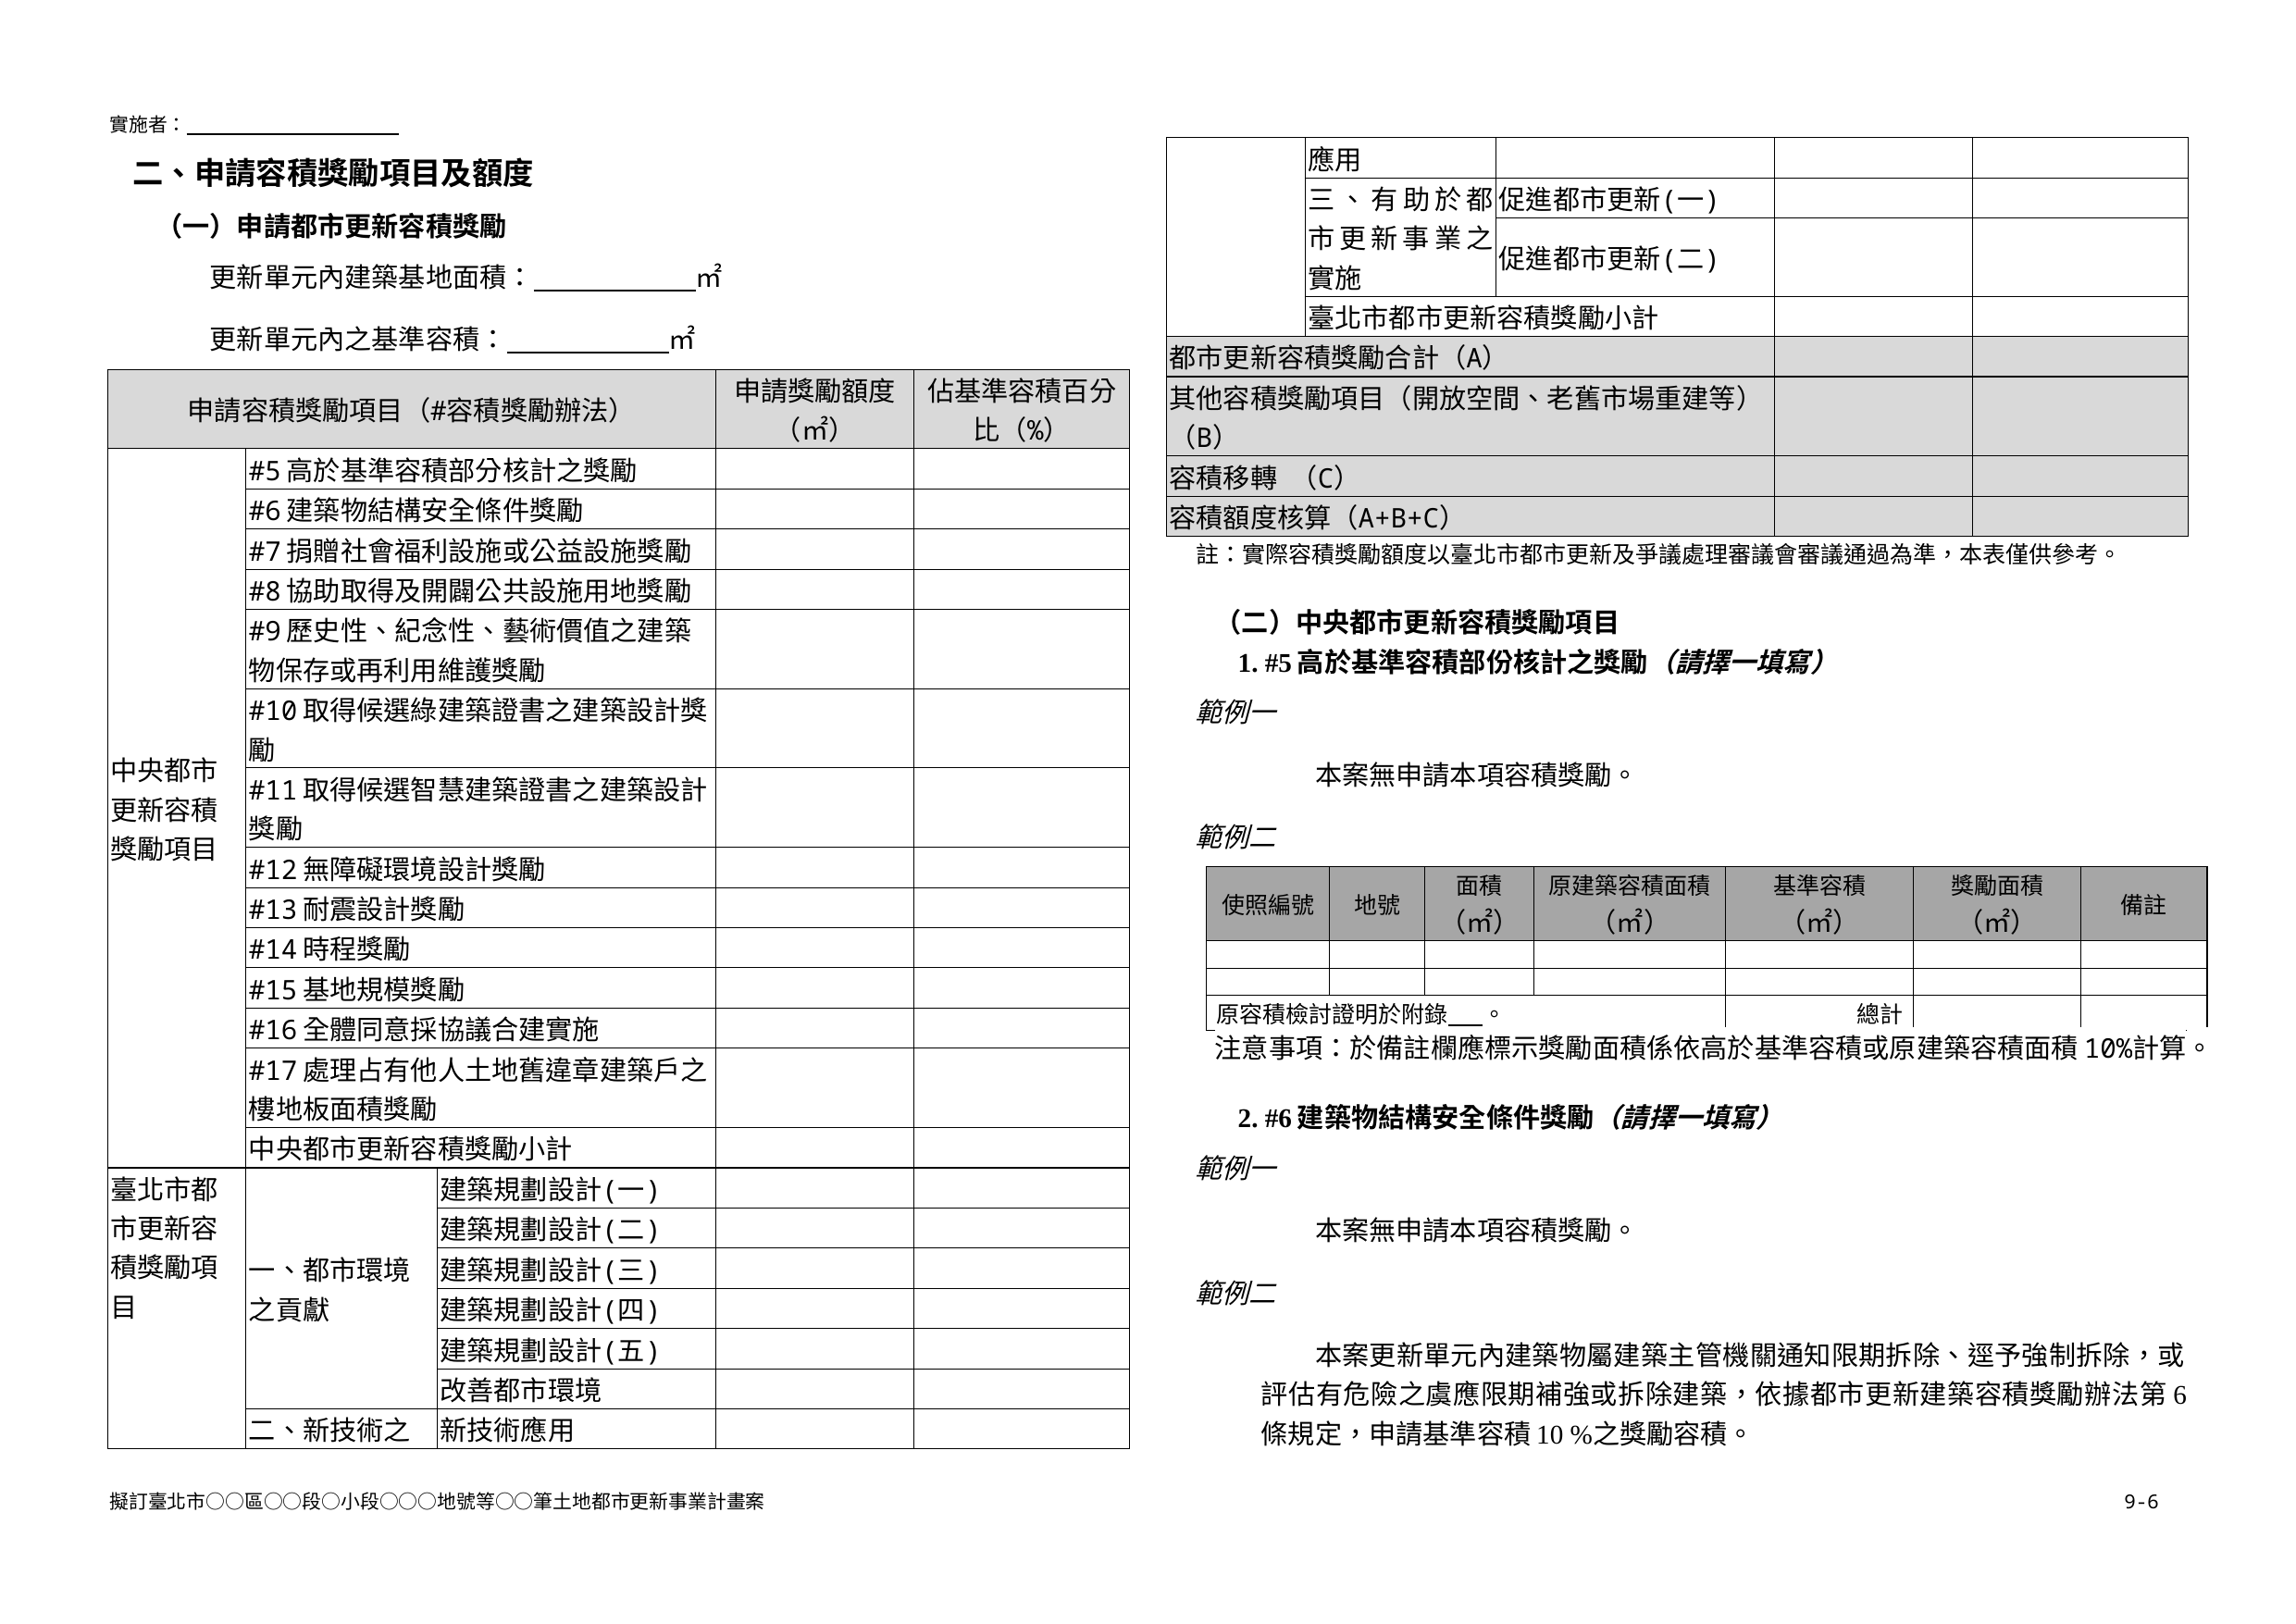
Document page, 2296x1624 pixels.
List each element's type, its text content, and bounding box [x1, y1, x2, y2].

table_cell [914, 610, 1129, 688]
table_cell 應用 [1306, 138, 1496, 178]
table_cell [1425, 941, 1533, 968]
table_cell [716, 689, 913, 767]
table_cell 三、有助於都市更新事業之實施 [1306, 179, 1496, 295]
table_cell #15基地規模獎勵 [246, 968, 715, 1008]
table_header 獎勵面積（㎡） [1914, 867, 2080, 940]
table_cell [914, 1289, 1129, 1328]
table_cell [1726, 941, 1913, 968]
table_cell #13耐震設計獎勵 [246, 888, 715, 927]
table_cell [1775, 179, 1972, 217]
table_header 面積（㎡） [1425, 867, 1533, 940]
text 範例一 [1195, 691, 2186, 730]
table_cell [1425, 969, 1533, 995]
text 本案無申請本項容積獎勵。 [1260, 1209, 2186, 1248]
table_cell [1914, 941, 2080, 968]
table_cell [716, 1048, 913, 1127]
table_cell [2081, 969, 2206, 995]
table_cell [1914, 969, 2080, 995]
table_cell 促進都市更新(一) [1496, 179, 1774, 217]
table_cell [1775, 456, 1972, 496]
table_cell [1167, 138, 1305, 336]
table_cell [914, 1048, 1129, 1127]
table_cell [716, 1128, 913, 1167]
table_cell [1775, 297, 1972, 336]
table_cell 臺北市都市更新容積獎勵小計 [1306, 297, 1774, 336]
table_cell #7捐贈社會福利設施或公益設施獎勵 [246, 529, 715, 568]
table_cell [716, 768, 913, 847]
table_cell [914, 768, 1129, 847]
table_cell [914, 848, 1129, 886]
table_cell #8協助取得及開闢公共設施用地獎勵 [246, 570, 715, 609]
table_cell [1973, 497, 2188, 536]
text 範例二 [1195, 1271, 2186, 1310]
table_cell [914, 1370, 1129, 1408]
table_cell #9歷史性、紀念性、藝術價值之建築物保存或再利用維護獎勵 [246, 610, 715, 688]
table_cell [716, 570, 913, 609]
table_cell 其他容積獎勵項目（開放空間、老舊市場重建等）（B） [1167, 378, 1774, 455]
table_cell [914, 1209, 1129, 1247]
table_cell [716, 1329, 913, 1368]
table_cell [716, 888, 913, 927]
table_cell [914, 888, 1129, 927]
table_cell [914, 928, 1129, 967]
table_cell [716, 968, 913, 1008]
text （一）申請都市更新容積獎勵 [155, 205, 1127, 244]
table_cell [914, 1329, 1129, 1368]
table_cell 容積移轉 （C） [1167, 456, 1774, 496]
table_cell [716, 1248, 913, 1288]
table_cell [914, 570, 1129, 609]
table_cell [914, 1009, 1129, 1048]
text 1. #5高於基準容積部份核計之獎勵（請擇一填寫） [1237, 640, 2186, 679]
table_cell 建築規劃設計(三) [438, 1248, 715, 1288]
text 本案更新單元內建築物屬建築主管機關通知限期拆除、逕予強制拆除，或評估有危險之虞應限期補強或拆除建築，依據都市更新建築容積獎勵辦法第6條規定，申請基準容積10 %之獎勵容積。 [1260, 1333, 2186, 1451]
table_cell [716, 610, 913, 688]
text 範例二 [1195, 815, 2186, 855]
table_cell 容積額度核算（A+B+C） [1167, 497, 1774, 536]
table_cell 二、新技術之 [246, 1409, 437, 1448]
table_cell 中央都市更新容積獎勵項目 [108, 449, 245, 1167]
table_header 地號 [1330, 867, 1424, 940]
table_cell [1973, 179, 2188, 217]
text 更新單元內建築基地面積： ㎡ [155, 255, 1127, 295]
table_header 基準容積（㎡） [1726, 867, 1913, 940]
table_cell [716, 1370, 913, 1408]
table_cell 一、都市環境之貢獻 [246, 1169, 437, 1408]
table_cell #12無障礙環境設計獎勵 [246, 848, 715, 886]
table_header 佔基準容積百分比（%） [914, 370, 1129, 448]
table_header 申請容積獎勵項目（#容積獎勵辦法） [108, 370, 715, 448]
table_cell [1207, 969, 1329, 995]
table_cell [1973, 138, 2188, 178]
table_cell 總計 [1726, 996, 1913, 1027]
table_cell 建築規劃設計(四) [438, 1289, 715, 1328]
table_cell 促進都市更新(二) [1496, 218, 1774, 295]
text （二）中央都市更新容積獎勵項目 [1214, 601, 2186, 640]
table_cell #10取得候選綠建築證書之建築設計獎勵 [246, 689, 715, 767]
table_cell [914, 1169, 1129, 1208]
table_cell #6建築物結構安全條件獎勵 [246, 490, 715, 528]
table_cell [716, 1409, 913, 1448]
text 二、申請容積獎勵項目及額度 [132, 149, 1127, 193]
table_cell 中央都市更新容積獎勵小計 [246, 1128, 715, 1167]
table_cell [914, 968, 1129, 1008]
table_cell [716, 529, 913, 568]
table_cell [1534, 941, 1725, 968]
table_cell [1914, 996, 2080, 1027]
table_cell [914, 449, 1129, 489]
table_cell [716, 848, 913, 886]
table_cell [1207, 941, 1329, 968]
text 範例一 [1195, 1147, 2186, 1186]
table_cell [914, 1409, 1129, 1448]
table_cell [914, 1248, 1129, 1288]
table_header 使照編號 [1207, 867, 1329, 940]
table_cell [716, 1009, 913, 1048]
table_cell [716, 928, 913, 967]
table_cell [914, 529, 1129, 568]
table_cell [1973, 337, 2188, 376]
table_cell #5高於基準容積部分核計之獎勵 [246, 449, 715, 489]
table_cell [716, 490, 913, 528]
table_cell [1973, 297, 2188, 336]
table_cell [1973, 378, 2188, 455]
table_cell #16全體同意採協議合建實施 [246, 1009, 715, 1048]
text 2. #6建築物結構安全條件獎勵（請擇一填寫） [1237, 1097, 2186, 1135]
table_cell [2081, 996, 2206, 1030]
table_cell #11取得候選智慧建築證書之建築設計獎勵 [246, 768, 715, 847]
table_cell [914, 1128, 1129, 1167]
table_cell 建築規劃設計(五) [438, 1329, 715, 1368]
table_cell 改善都市環境 [438, 1370, 715, 1408]
table_header 原建築容積面積（㎡） [1534, 867, 1725, 940]
table_cell [1775, 497, 1972, 536]
table_header 備註 [2081, 867, 2206, 940]
table_cell [1496, 138, 1774, 178]
table_cell [716, 1209, 913, 1247]
table_cell #17處理占有他人土地舊違章建築戶之樓地板面積獎勵 [246, 1048, 715, 1127]
table_cell [1973, 456, 2188, 496]
text 更新單元內之基準容積： ㎡ [155, 318, 1127, 357]
table_cell 都市更新容積獎勵合計（A） [1167, 337, 1774, 376]
table_cell [716, 449, 913, 489]
table_cell [1973, 218, 2188, 295]
table_cell [914, 689, 1129, 767]
table_cell 新技術應用 [438, 1409, 715, 1448]
table_cell #14時程獎勵 [246, 928, 715, 967]
table_cell [1726, 969, 1913, 995]
table_cell 臺北市都市更新容積獎勵項目 [108, 1169, 245, 1448]
table_cell [1330, 941, 1424, 968]
table_cell 原容積檢討證明於附錄 。 [1207, 996, 1725, 1030]
table_cell [914, 490, 1129, 528]
table_cell [1775, 138, 1972, 178]
table_cell [1534, 969, 1725, 995]
table_cell 建築規劃設計(二) [438, 1209, 715, 1247]
table_cell [716, 1169, 913, 1208]
table_cell [1330, 969, 1424, 995]
table_cell [716, 1289, 913, 1328]
table_cell [1775, 378, 1972, 455]
text 註：實際容積獎勵額度以臺北市都市更新及爭議處理審議會審議通過為準，本表僅供參考。 [1196, 537, 2186, 570]
text 本案無申請本項容積獎勵。 [1260, 753, 2186, 792]
table_cell [1775, 337, 1972, 376]
table_cell [1775, 218, 1972, 295]
table_cell [2081, 941, 2206, 968]
table_cell 建築規劃設計(一) [438, 1169, 715, 1208]
table_header 申請獎勵額度（㎡） [716, 370, 913, 448]
